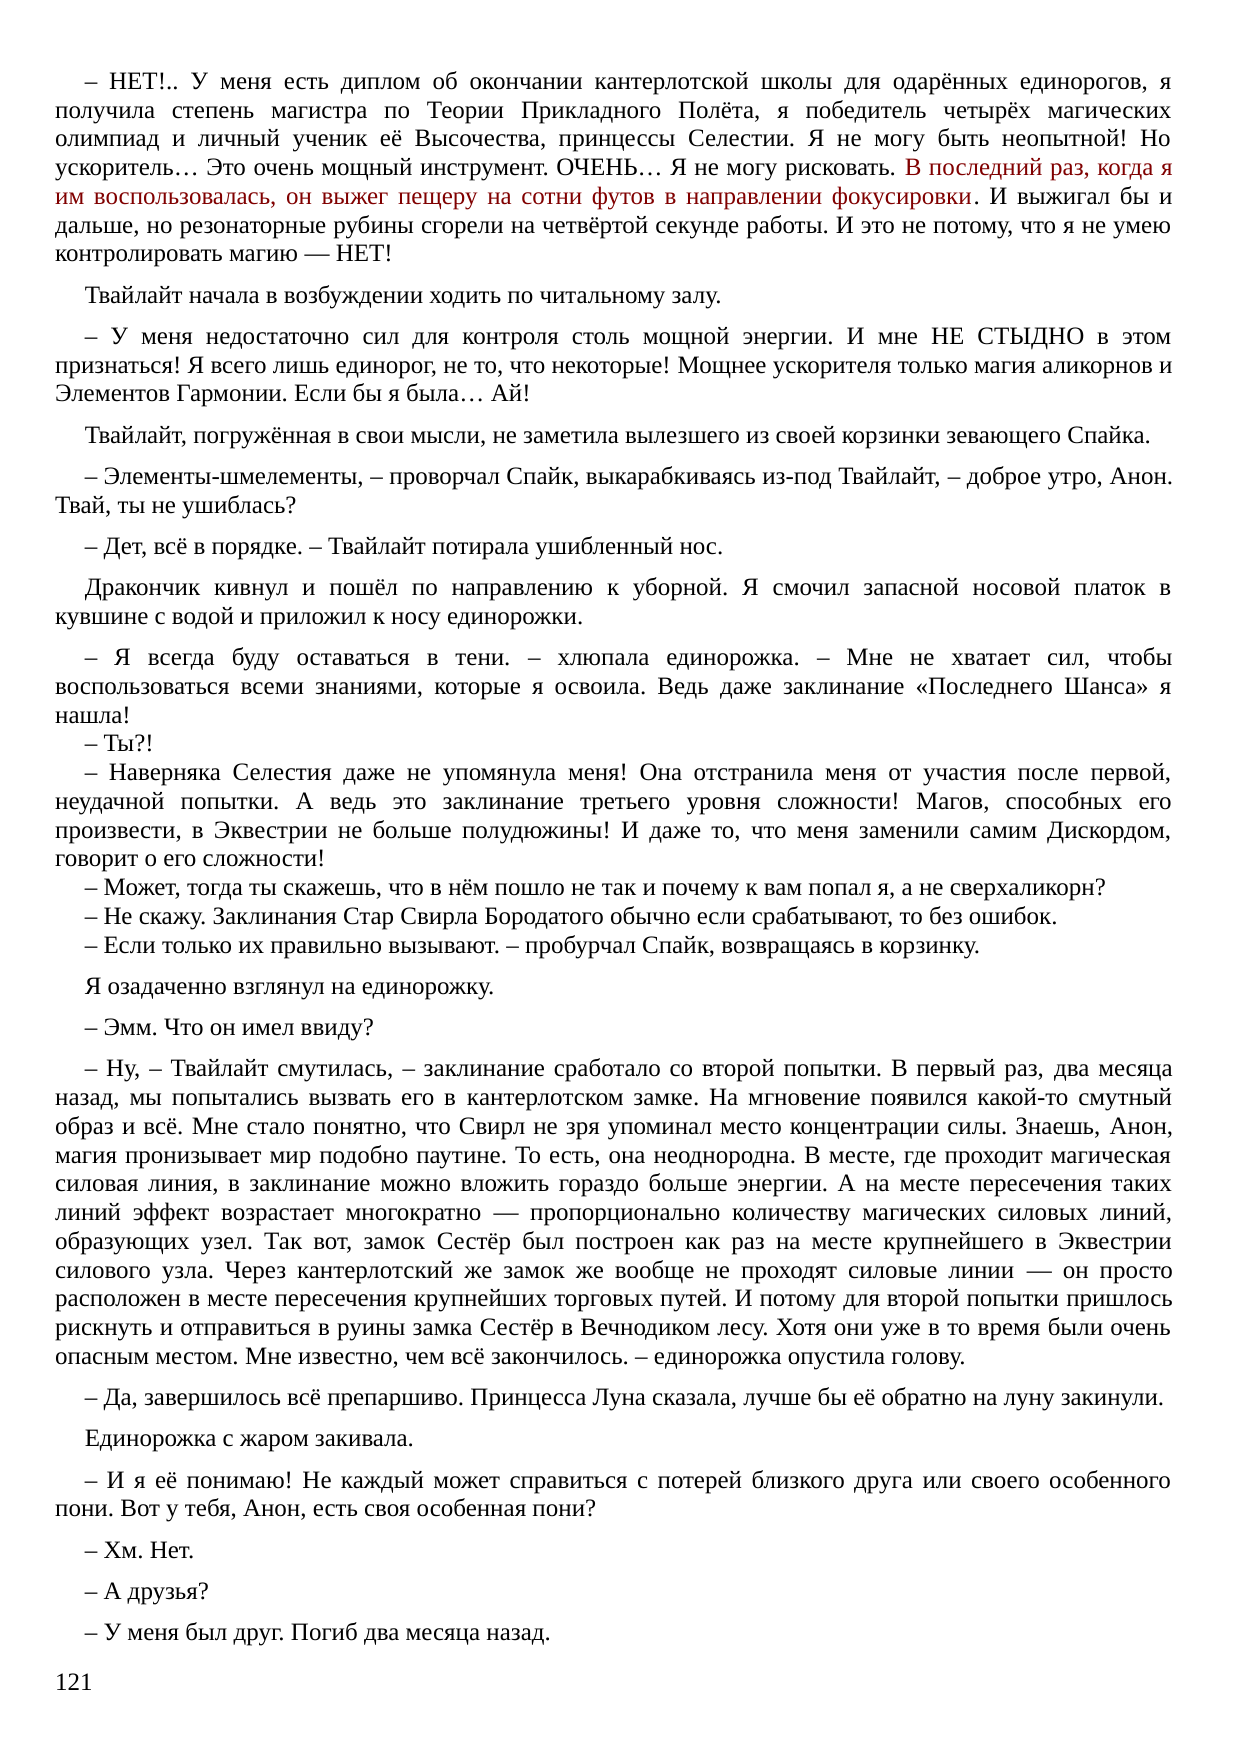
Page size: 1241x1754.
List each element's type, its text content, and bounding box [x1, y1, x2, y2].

text Я озадаченно взглянул на единорожку. [55, 971, 1173, 1000]
text – Эмм. Что он имел ввиду? [55, 1012, 1173, 1041]
text – Дет, всё в порядке. – Твайлайт потирала ушибленный нос. [55, 531, 1173, 560]
text – Хм. Нет. [55, 1535, 1173, 1563]
text – НЕТ!.. У меня есть диплом об окончании кантерлотской школы для одарённых единорогов, я получила степень магистра по Теории Прикладного Полёта, я победитель четырёх магических олимпиад и личный ученик её Высочества, принцессы Селестии. Я не могу быть неопытной! Но ускоритель… Это очень мощный инструмент. ОЧЕНЬ… Я не могу рисковать. В последний раз, когда я им воспользовалась, он выжег пещеру на сотни футов в направлении фокусировки. И выжигал бы и дальше, но резонаторные рубины сгорели на четвёртой секунде работы. И это не потому, что я не умею контролировать магию — НЕТ! [55, 66, 1173, 267]
text – У меня был друг. Погиб два месяца назад. [55, 1617, 1173, 1646]
text – Да, завершилось всё препаршиво. Принцесса Луна сказала, лучше бы её обратно на луну закинули. [55, 1382, 1173, 1411]
text – И я её понимаю! Не каждый может справиться с потерей близкого друга или своего особенного пони. Вот у тебя, Анон, есть своя особенная пони? [55, 1465, 1173, 1522]
text Твайлайт начала в возбуждении ходить по читальному залу. [55, 280, 1173, 308]
text – Может, тогда ты скажешь, что в нём пошло не так и почему к вам попал я, а не сверхаликорн? [55, 872, 1173, 901]
text – Элементы-шмелементы, – проворчал Спайк, выкарабкиваясь из-под Твайлайт, – доброе утро, Анон. Твай, ты не ушиблась? [55, 461, 1173, 518]
text – У меня недостаточно сил для контроля столь мощной энергии. И мне НЕ СТЫДНО в этом признаться! Я всего лишь единорог, не то, что некоторые! Мощнее ускорителя только магия аликорнов и Элементов Гармонии. Если бы я была… Ай! [55, 321, 1173, 407]
text – А друзья? [55, 1576, 1173, 1605]
text – Ты?! [55, 728, 1173, 757]
text – Наверняка Селестия даже не упомянула меня! Она отстранила меня от участия после первой, неудачной попытки. А ведь это заклинание третьего уровня сложности! Магов, способных его произвести, в Эквестрии не больше полудюжины! И даже то, что меня заменили самим Дискордом, говорит о его сложности! [55, 757, 1173, 872]
text – Я всегда буду оставаться в тени. – хлюпала единорожка. – Мне не хватает сил, чтобы воспользоваться всеми знаниями, которые я освоила. Ведь даже заклинание «Последнего Шанса» я нашла! [55, 642, 1173, 728]
text – Если только их правильно вызывают. – пробурчал Спайк, возвращаясь в корзинку. [55, 930, 1173, 958]
text – Не скажу. Заклинания Стар Свирла Бородатого обычно если срабатывают, то без ошибок. [55, 901, 1173, 930]
text Твайлайт, погружённая в свои мысли, не заметила вылезшего из своей корзинки зевающего Спайка. [55, 420, 1173, 448]
text Единорожка с жаром закивала. [55, 1423, 1173, 1452]
text Дракончик кивнул и пошёл по направлению к уборной. Я смочил запасной носовой платок в кувшине с водой и приложил к носу единорожки. [55, 572, 1173, 630]
text – Ну, – Твайлайт смутилась, – заклинание сработало со второй попытки. В первый раз, два месяца назад, мы попытались вызвать его в кантерлотском замке. На мгновение появился какой-то смутный образ и всё. Мне стало понятно, что Свирл не зря упоминал место концентрации силы. Знаешь, Анон, магия пронизывает мир подобно паутине. То есть, она неоднородна. В месте, где проходит магическая силовая линия, в заклинание можно вложить гораздо больше энергии. А на месте пересечения таких линий эффект возрастает многократно — пропорционально количеству магических силовых линий, образующих узел. Так вот, замок Сестёр был построен как раз на месте крупнейшего в Эквестрии силового узла. Через кантерлотский же замок же вообще не проходят силовые линии — он просто расположен в месте пересечения крупнейших торговых путей. И потому для второй попытки пришлось рискнуть и отправиться в руины замка Сестёр в Вечнодиком лесу. Хотя они уже в то время были очень опасным местом. Мне известно, чем всё закончилось. – единорожка опустила голову. [55, 1053, 1173, 1370]
